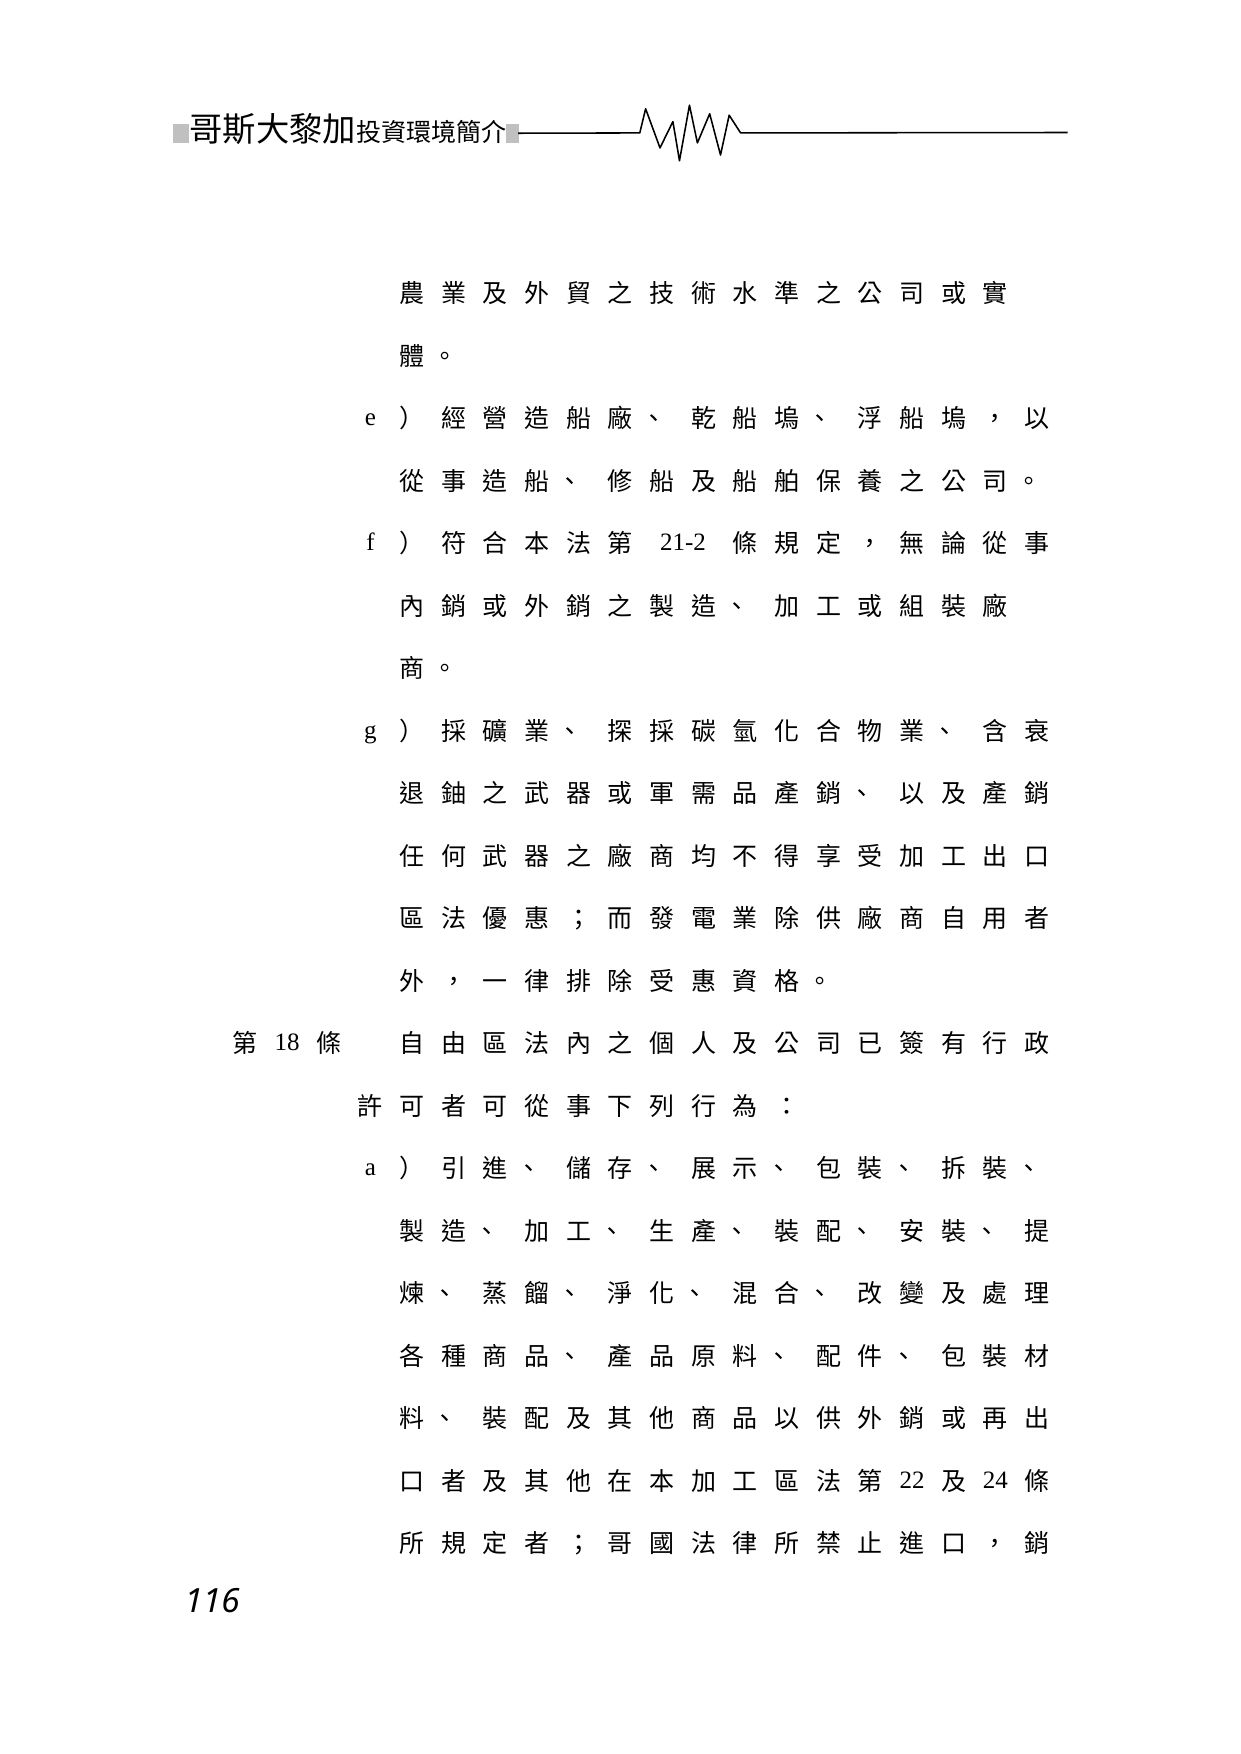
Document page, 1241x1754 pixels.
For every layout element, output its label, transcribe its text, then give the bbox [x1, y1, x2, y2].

text g）採礦業、探採碳氫化合物業、含衰退鈾之武器或軍需品產銷、以及產銷任何武器之廠商均不得享受加工出口區法優惠；而發電業除供廠商自用者外，一律排除受惠資格。 [330, 688, 1058, 1000]
text e）經營造船廠、乾船塢、浮船塢，以從事造船、修船及船舶保養之公司。 [330, 375, 1058, 500]
text 第18條 自由區法內之個人及公司已簽有行政許可者可從事下列行為： [183, 1000, 1058, 1125]
text a）引進、儲存、展示、包裝、拆裝、製造、加工、生產、裝配、安裝、提煉、蒸餾、淨化、混合、改變及處理各種商品、產品原料、配件、包裝材料、裝配及其他商品以供外銷或再出口者及其他在本加工區法第22及24條所規定者；哥國法律所禁止進口，銷 [330, 1125, 1058, 1563]
text f）符合本法第21-2條規定，無論從事內銷或外銷之製造、加工或組裝廠商。 [330, 500, 1058, 688]
text 農業及外貿之技術水準之公司或實體。 [330, 250, 1058, 375]
